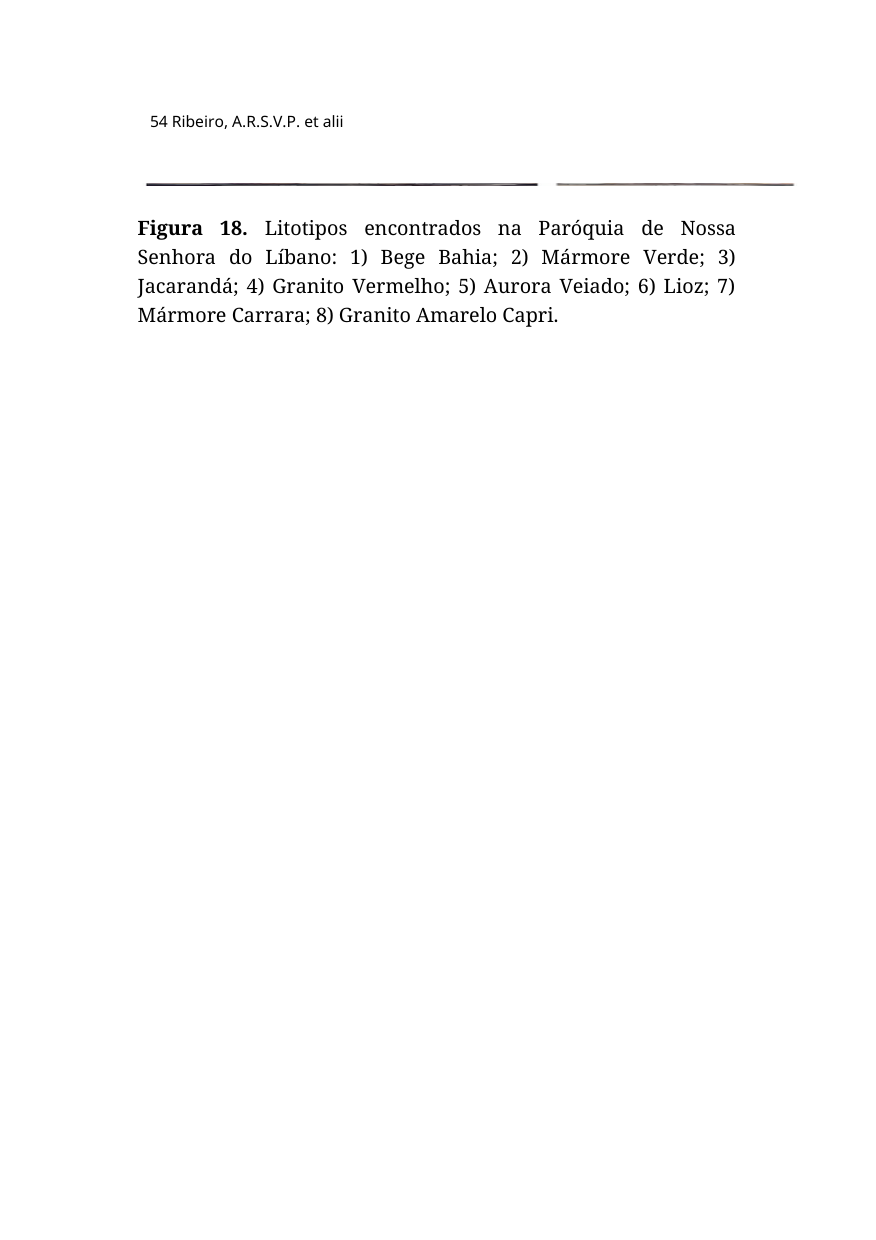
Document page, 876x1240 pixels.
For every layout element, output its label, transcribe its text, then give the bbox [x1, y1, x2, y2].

text Figura 18. Litotipos encontrados na Paróquia de Nossa Senhora do Líbano: 1) Bege Bahia; 2) Mármore Verde; 3) Jacarandá; 4) Granito Vermelho; 5) Aurora Veiado; 6) Lioz; 7) Mármore Carrara; 8) Granito Amarelo Capri. [137, 183, 736, 328]
